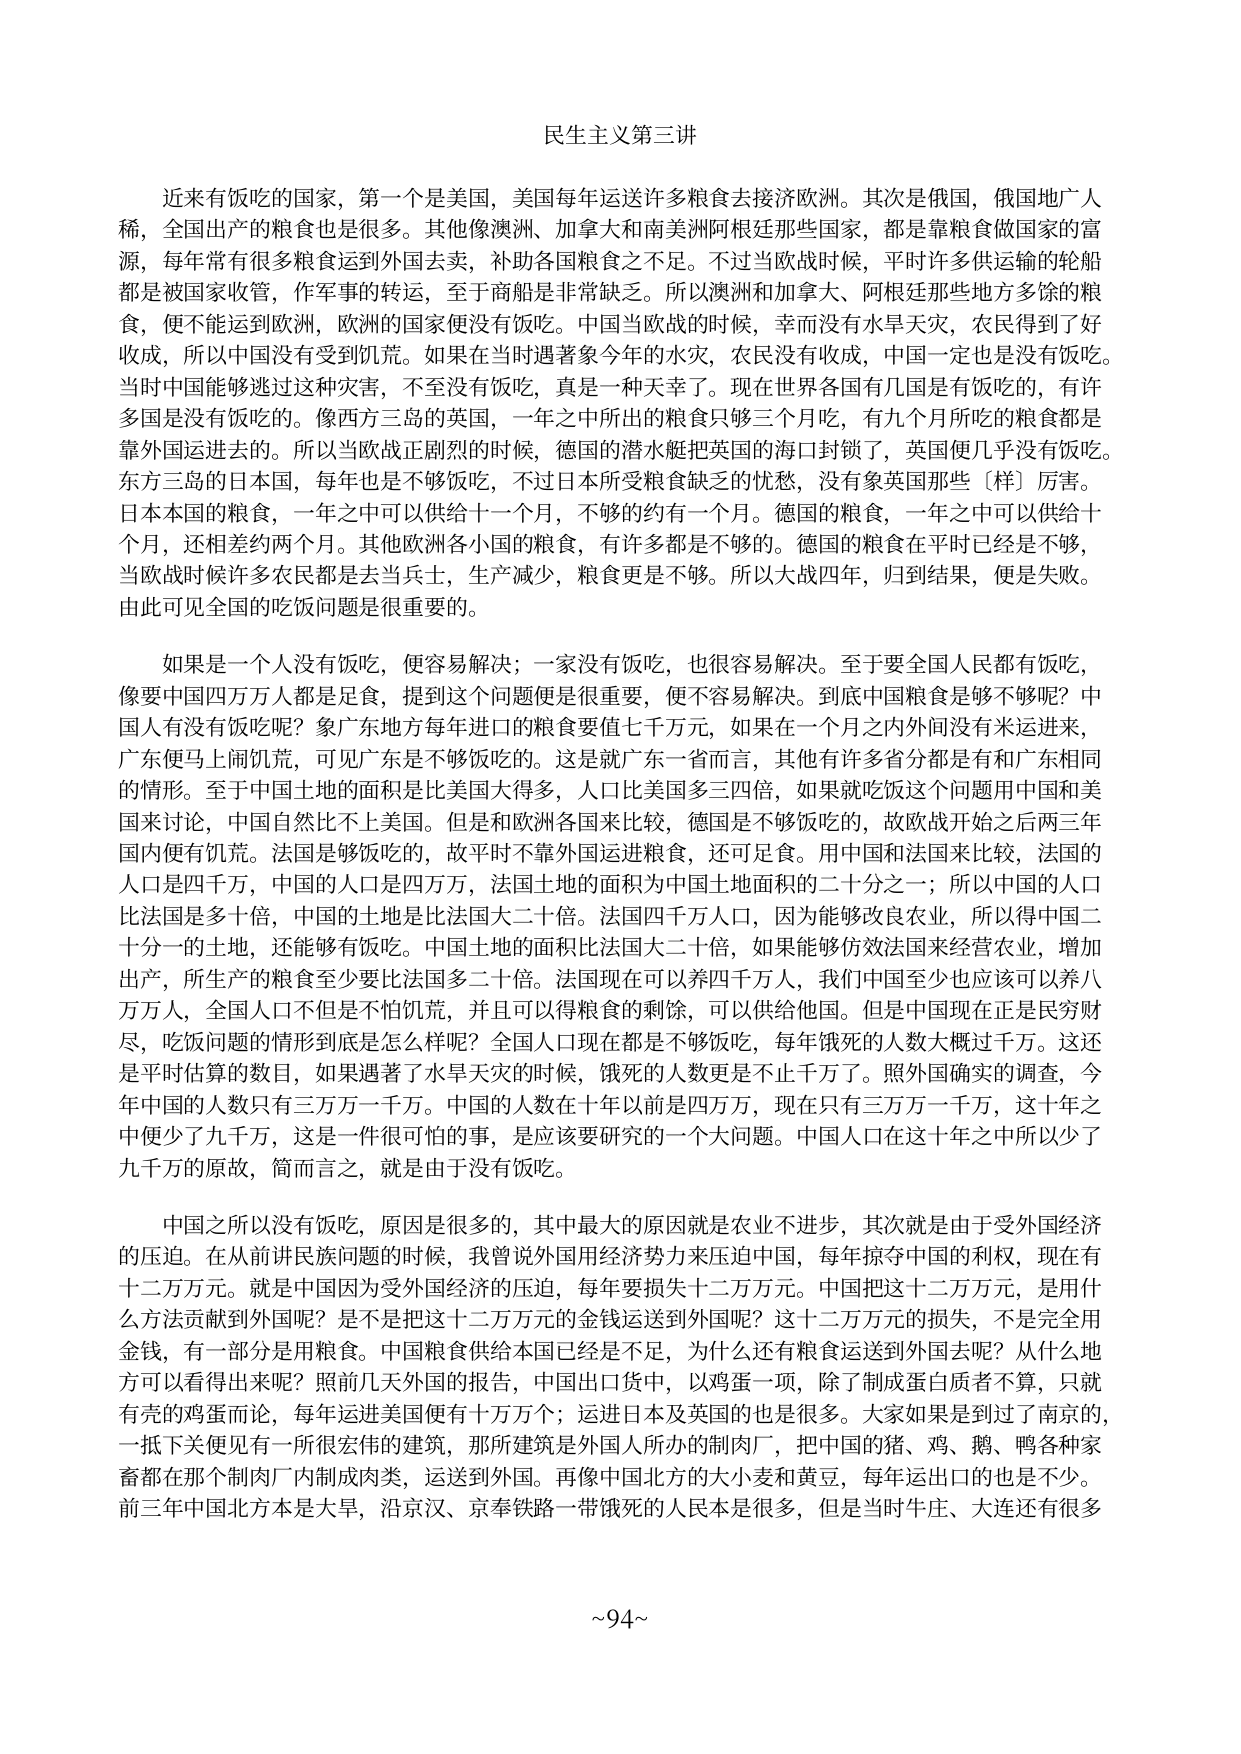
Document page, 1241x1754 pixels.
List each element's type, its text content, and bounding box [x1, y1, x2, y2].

text 近来有饭吃的国家，第一个是美国，美国每年运送许多粮食去接济欧洲。其次是俄国，俄国地广人稀，全国出产的粮食也是很多。其他像澳洲、加拿大和南美洲阿根廷那些国家，都是靠粮食做国家的富源，每年常有很多粮食运到外国去卖，补助各国粮食之不足。不过当欧战时候，平时许多供运输的轮船都是被国家收管，作军事的转运，至于商船是非常缺乏。所以澳洲和加拿大、阿根廷那些地方多馀的粮食，便不能运到欧洲，欧洲的国家便没有饭吃。中国当欧战的时候，幸而没有水旱天灾，农民得到了好收成，所以中国没有受到饥荒。如果在当时遇著象今年的水灾，农民没有收成，中国一定也是没有饭吃。当时中国能够逃过这种灾害，不至没有饭吃，真是一种天幸了。现在世界各国有几国是有饭吃的，有许多国是没有饭吃的。像西方三岛的英国，一年之中所出的粮食只够三个月吃，有九个月所吃的粮食都是靠外国运进去的。所以当欧战正剧烈的时候，德国的潜水艇把英国的海口封锁了，英国便几乎没有饭吃。东方三岛的日本国，每年也是不够饭吃，不过日本所受粮食缺乏的忧愁，没有象英国那些〔样〕厉害。日本本国的粮食，一年之中可以供给十一个月，不够的约有一个月。德国的粮食，一年之中可以供给十个月，还相差约两个月。其他欧洲各小国的粮食，有许多都是不够的。德国的粮食在平时已经是不够，当欧战时候许多农民都是去当兵士，生产减少，粮食更是不够。所以大战四年，归到结果，便是失败。由此可见全国的吃饭问题是很重要的。 [118, 181, 1122, 622]
text 中国之所以没有饭吃，原因是很多的，其中最大的原因就是农业不进步，其次就是由于受外国经济的压迫。在从前讲民族问题的时候，我曾说外国用经济势力来压迫中国，每年掠夺中国的利权，现在有十二万万元。就是中国因为受外国经济的压迫，每年要损失十二万万元。中国把这十二万万元，是用什么方法贡献到外国呢？是不是把这十二万万元的金钱运送到外国呢？这十二万万元的损失，不是完全用金钱，有一部分是用粮食。中国粮食供给本国已经是不足，为什么还有粮食运送到外国去呢？从什么地方可以看得出来呢？照前几天外国的报告，中国出口货中，以鸡蛋一项，除了制成蛋白质者不算，只就有壳的鸡蛋而论，每年运进美国便有十万万个；运进日本及英国的也是很多。大家如果是到过了南京的，一抵下关便见有一所很宏伟的建筑，那所建筑是外国人所办的制肉厂，把中国的猪、鸡、鹅、鸭各种家畜都在那个制肉厂内制成肉类，运送到外国。再像中国北方的大小麦和黄豆，每年运出口的也是不少。前三年中国北方本是大旱，沿京汉、京奉铁路一带饿死的人民本是很多，但是当时牛庄、大连还有很多 [118, 1208, 1122, 1523]
text 如果是一个人没有饭吃，便容易解决；一家没有饭吃，也很容易解决。至于要全国人民都有饭吃，像要中国四万万人都是足食，提到这个问题便是很重要，便不容易解决。到底中国粮食是够不够呢？中国人有没有饭吃呢？象广东地方每年进口的粮食要值七千万元，如果在一个月之内外间没有米运进来，广东便马上闹饥荒，可见广东是不够饭吃的。这是就广东一省而言，其他有许多省分都是有和广东相同的情形。至于中国土地的面积是比美国大得多，人口比美国多三四倍，如果就吃饭这个问题用中国和美国来讨论，中国自然比不上美国。但是和欧洲各国来比较，德国是不够饭吃的，故欧战开始之后两三年国内便有饥荒。法国是够饭吃的，故平时不靠外国运进粮食，还可足食。用中国和法国来比较，法国的人口是四千万，中国的人口是四万万，法国土地的面积为中国土地面积的二十分之一；所以中国的人口比法国是多十倍，中国的土地是比法国大二十倍。法国四千万人口，因为能够改良农业，所以得中国二十分一的土地，还能够有饭吃。中国土地的面积比法国大二十倍，如果能够仿效法国来经营农业，增加出产，所生产的粮食至少要比法国多二十倍。法国现在可以养四千万人，我们中国至少也应该可以养八万万人，全国人口不但是不怕饥荒，并且可以得粮食的剩馀，可以供给他国。但是中国现在正是民穷财尽，吃饭问题的情形到底是怎么样呢？全国人口现在都是不够饭吃，每年饿死的人数大概过千万。这还是平时估算的数目，如果遇著了水旱天灾的时候，饿死的人数更是不止千万了。照外国确实的调查，今年中国的人数只有三万万一千万。中国的人数在十年以前是四万万，现在只有三万万一千万，这十年之中便少了九千万，这是一件很可怕的事，是应该要研究的一个大问题。中国人口在这十年之中所以少了九千万的原故，简而言之，就是由于没有饭吃。 [118, 647, 1122, 1182]
